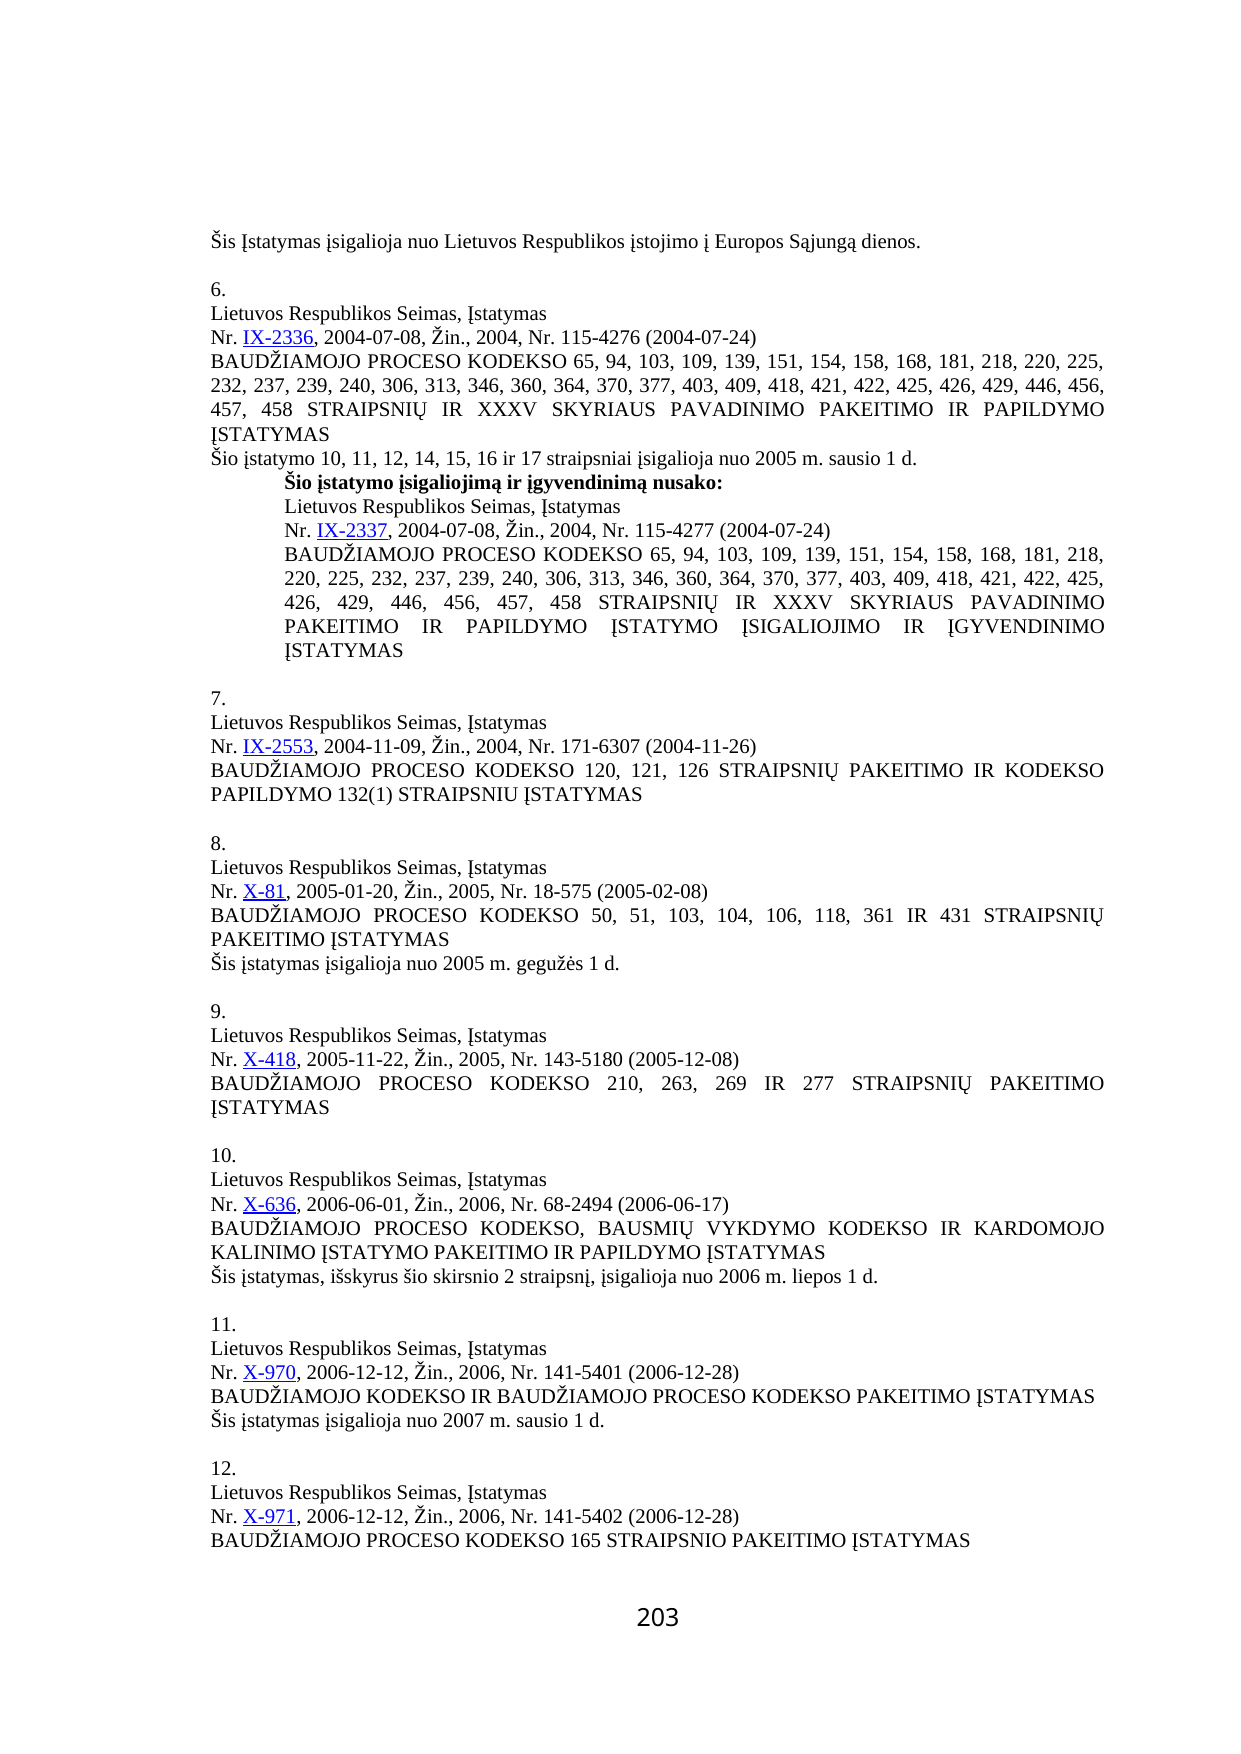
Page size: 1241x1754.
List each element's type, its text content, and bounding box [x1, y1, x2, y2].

text Šis įstatymas įsigalioja nuo 2005 m. gegužės 1 d. [210, 951, 1105, 975]
text Lietuvos Respublikos Seimas, Įstatymas [210, 1480, 1105, 1504]
text Nr. X-81, 2005-01-20, Žin., 2005, Nr. 18-575 (2005-02-08) [210, 879, 1105, 903]
text 11. [210, 1312, 1105, 1336]
text Lietuvos Respublikos Seimas, Įstatymas [210, 494, 1105, 518]
text Šis įstatymas, išskyrus šio skirsnio 2 straipsnį, įsigalioja nuo 2006 m. liepos 1 d. [210, 1264, 1105, 1288]
text Lietuvos Respublikos Seimas, Įstatymas [210, 1023, 1105, 1047]
text Lietuvos Respublikos Seimas, Įstatymas [210, 301, 1105, 325]
text BAUDŽIAMOJO PROCESO KODEKSO 65, 94, 103, 109, 139, 151, 154, 158, 168, 181, 218, 220, 225, 232, 237, 239, 240, 306, 313, 346, 360, 364, 370, 377, 403, 409, 418, 421, 422, 425, 426, 429, 446, 456, 457, 458 STRAIPSNIŲ IR XXXV SKYRIAUS PAVADINIMO PAKEITIMO IR PAPILDYMO ĮSTATYMAS [210, 349, 1105, 446]
text 7. [210, 686, 1105, 710]
text BAUDŽIAMOJO KODEKSO IR BAUDŽIAMOJO PROCESO KODEKSO PAKEITIMO ĮSTATYMAS [210, 1384, 1105, 1408]
text BAUDŽIAMOJO PROCESO KODEKSO 165 STRAIPSNIO PAKEITIMO ĮSTATYMAS [210, 1528, 1105, 1552]
text BAUDŽIAMOJO PROCESO KODEKSO, BAUSMIŲ VYKDYMO KODEKSO IR KARDOMOJO KALINIMO ĮSTATYMO PAKEITIMO IR PAPILDYMO ĮSTATYMAS [210, 1216, 1105, 1264]
text Lietuvos Respublikos Seimas, Įstatymas [210, 1167, 1105, 1191]
text BAUDŽIAMOJO PROCESO KODEKSO 120, 121, 126 STRAIPSNIŲ PAKEITIMO IR KODEKSO PAPILDYMO 132(1) STRAIPSNIU ĮSTATYMAS [210, 758, 1105, 806]
text Nr. X-970, 2006-12-12, Žin., 2006, Nr. 141-5401 (2006-12-28) [210, 1360, 1105, 1384]
text BAUDŽIAMOJO PROCESO KODEKSO 50, 51, 103, 104, 106, 118, 361 IR 431 STRAIPSNIŲ PAKEITIMO ĮSTATYMAS [210, 903, 1105, 951]
text Nr. IX-2553, 2004-11-09, Žin., 2004, Nr. 171-6307 (2004-11-26) [210, 734, 1105, 758]
text Nr. IX-2336, 2004-07-08, Žin., 2004, Nr. 115-4276 (2004-07-24) [210, 325, 1105, 349]
text Nr. IX-2337, 2004-07-08, Žin., 2004, Nr. 115-4277 (2004-07-24) [210, 518, 1105, 542]
text 8. [210, 831, 1105, 854]
text 6. [210, 277, 1105, 301]
text Lietuvos Respublikos Seimas, Įstatymas [210, 710, 1105, 734]
text 10. [210, 1143, 1105, 1167]
text Šio įstatymo 10, 11, 12, 14, 15, 16 ir 17 straipsniai įsigalioja nuo 2005 m. sausio 1 d. [210, 446, 1105, 469]
text Šis Įstatymas įsigalioja nuo Lietuvos Respublikos įstojimo į Europos Sąjungą dienos. [210, 229, 1105, 253]
text Nr. X-971, 2006-12-12, Žin., 2006, Nr. 141-5402 (2006-12-28) [210, 1504, 1105, 1528]
text Lietuvos Respublikos Seimas, Įstatymas [210, 1336, 1105, 1360]
text Nr. X-418, 2005-11-22, Žin., 2005, Nr. 143-5180 (2005-12-08) [210, 1047, 1105, 1071]
text BAUDŽIAMOJO PROCESO KODEKSO 210, 263, 269 IR 277 STRAIPSNIŲ PAKEITIMO ĮSTATYMAS [210, 1071, 1105, 1119]
text Nr. X-636, 2006-06-01, Žin., 2006, Nr. 68-2494 (2006-06-17) [210, 1191, 1105, 1216]
text 12. [210, 1456, 1105, 1480]
text Šio įstatymo įsigaliojimą ir įgyvendinimą nusako: [210, 469, 1105, 494]
text Lietuvos Respublikos Seimas, Įstatymas [210, 854, 1105, 879]
text 9. [210, 999, 1105, 1023]
text Šis įstatymas įsigalioja nuo 2007 m. sausio 1 d. [210, 1408, 1105, 1432]
text BAUDŽIAMOJO PROCESO KODEKSO 65, 94, 103, 109, 139, 151, 154, 158, 168, 181, 218, 220, 225, 232, 237, 239, 240, 306, 313, 346, 360, 364, 370, 377, 403, 409, 418, 421, 422, 425, 426, 429, 446, 456, 457, 458 STRAIPSNIŲ IR XXXV SKYRIAUS PAVADINIMO PAKEITIMO IR PAPILDYMO ĮSTATYMO ĮSIGALIOJIMO IR ĮGYVENDINIMO ĮSTATYMAS [284, 542, 1105, 662]
